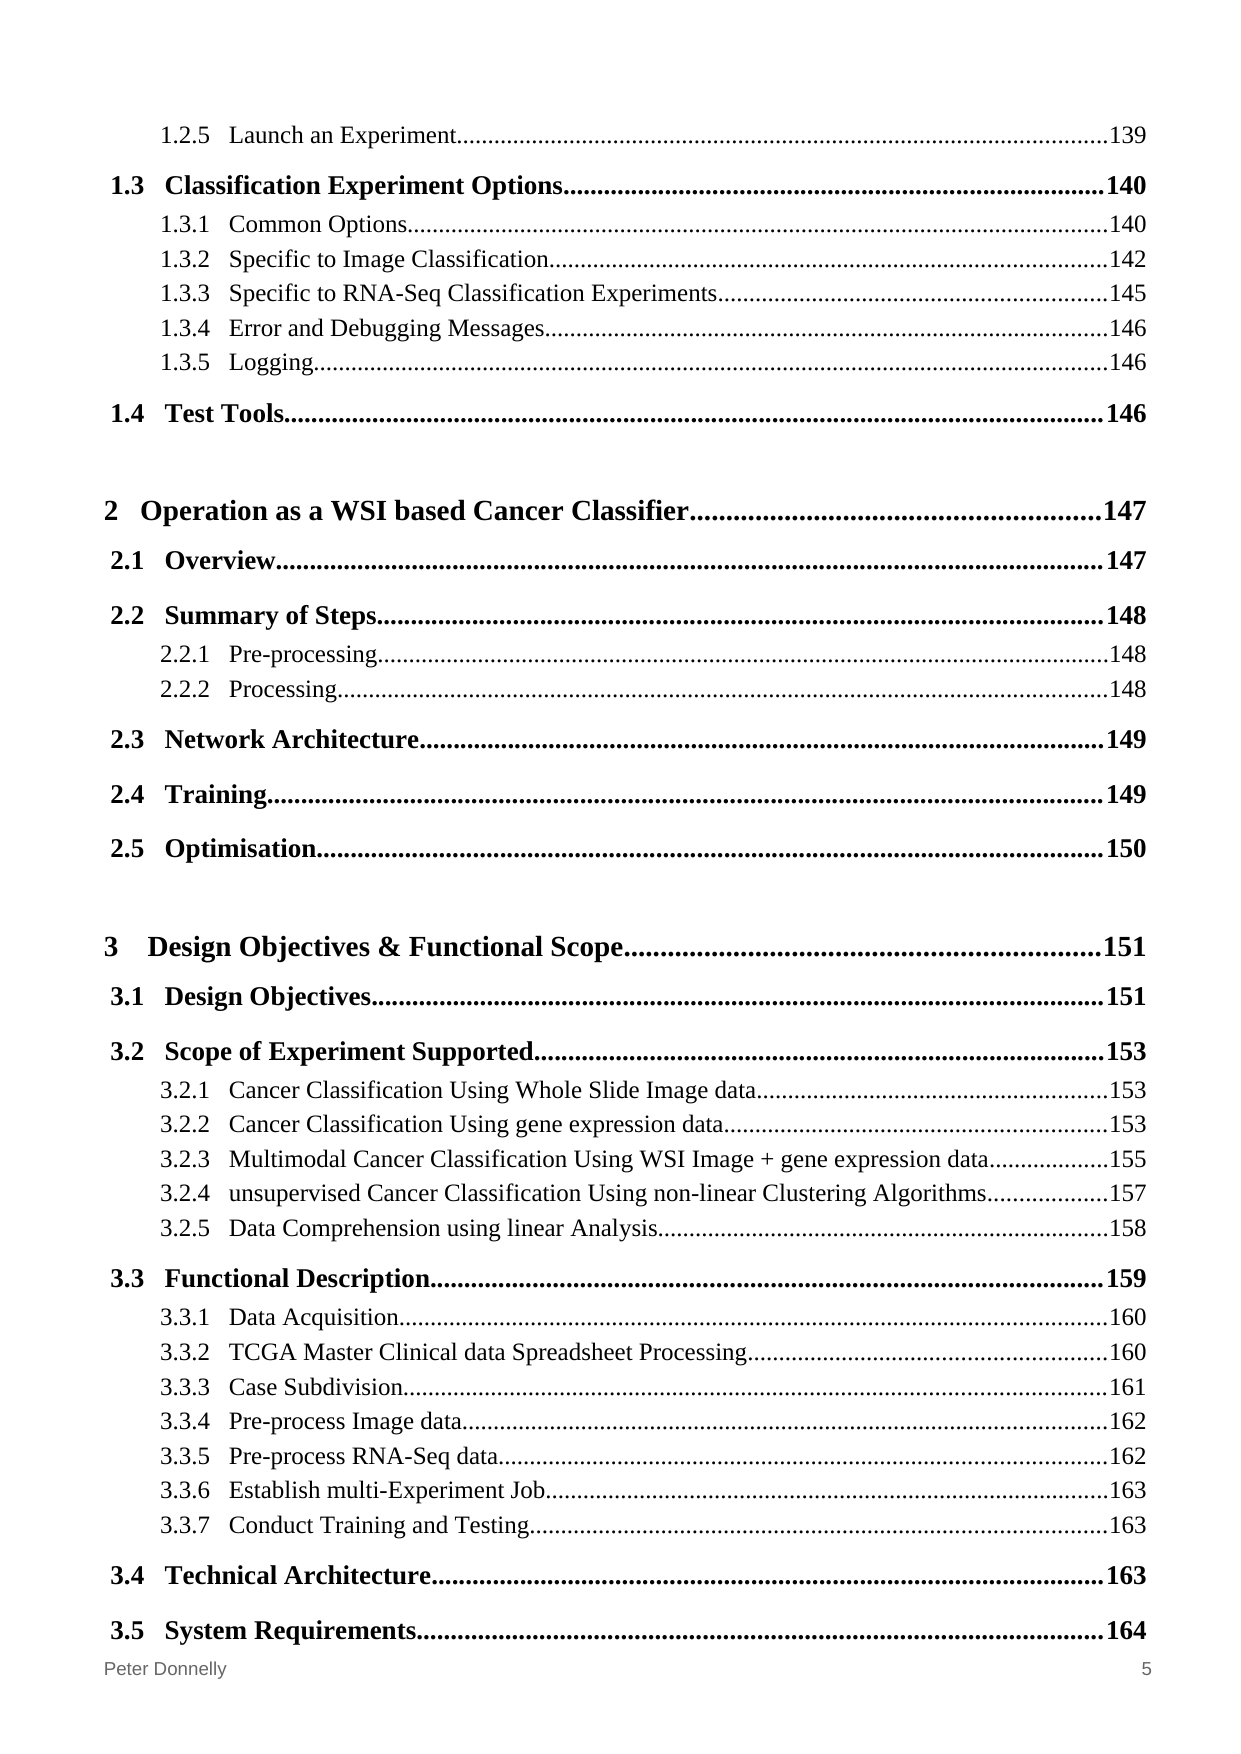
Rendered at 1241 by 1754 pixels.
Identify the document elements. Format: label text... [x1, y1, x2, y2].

text 3.2.1 Cancer Classification Using Whole Slide Image data 153 [154, 1075, 1146, 1103]
text 3.2.3 Multimodal Cancer Classification Using WSI Image + gene expression data 155 [154, 1144, 1146, 1173]
text 2.1 Overview 147 [103, 544, 1146, 575]
text 1.3.1 Common Options 140 [154, 209, 1146, 238]
text 3.2 Scope of Experiment Supported 153 [103, 1035, 1146, 1066]
text 1.3.3 Specific to RNA-Seq Classification Experiments 145 [154, 278, 1146, 307]
text 1.2.5 Launch an Experiment 139 [154, 120, 1146, 148]
text 2.5 Optimisation 150 [103, 833, 1146, 864]
text 2 Operation as a WSI based Cancer Classifier 147 [103, 493, 1146, 527]
text 3.3.4 Pre-process Image data 162 [154, 1406, 1146, 1435]
text 2.3 Network Architecture 149 [103, 723, 1146, 754]
text 3.3.5 Pre-process RNA-Seq data 162 [154, 1441, 1146, 1469]
text 1.3 Classification Experiment Options 140 [103, 169, 1146, 200]
text 3.2.4 unsupervised Cancer Classification Using non-linear Clustering Algorithms 157 [154, 1178, 1146, 1207]
text 3.3.3 Case Subdivision 161 [154, 1372, 1146, 1400]
text 3.3 Functional Description 159 [103, 1262, 1146, 1294]
text 3.5 System Requirements 164 [103, 1614, 1146, 1645]
text 3 Design Objectives & Functional Scope 151 [103, 929, 1146, 962]
text 3.3.6 Establish multi-Experiment Job 163 [154, 1475, 1146, 1504]
text 3.3.2 TCGA Master Clinical data Spreadsheet Processing 160 [154, 1337, 1146, 1366]
text 3.1 Design Objectives 151 [103, 980, 1146, 1011]
text 3.2.2 Cancer Classification Using gene expression data 153 [154, 1109, 1146, 1138]
text 2.2 Summary of Steps 148 [103, 599, 1146, 630]
text 3.3.7 Conduct Training and Testing 163 [154, 1510, 1146, 1539]
text 1.3.5 Logging 146 [154, 347, 1146, 376]
text 3.2.5 Data Comprehension using linear Analysis 158 [154, 1213, 1146, 1242]
text 1.4 Test Tools 146 [103, 397, 1146, 428]
text 3.4 Technical Architecture 163 [103, 1559, 1146, 1591]
text 1.3.4 Error and Debugging Messages 146 [154, 313, 1146, 342]
text 1.3.2 Specific to Image Classification 142 [154, 244, 1146, 272]
text 2.2.2 Processing 148 [154, 674, 1146, 702]
text 3.3.1 Data Acquisition 160 [154, 1302, 1146, 1331]
text 2.4 Training 149 [103, 778, 1146, 809]
text 2.2.1 Pre-processing 148 [154, 639, 1146, 668]
